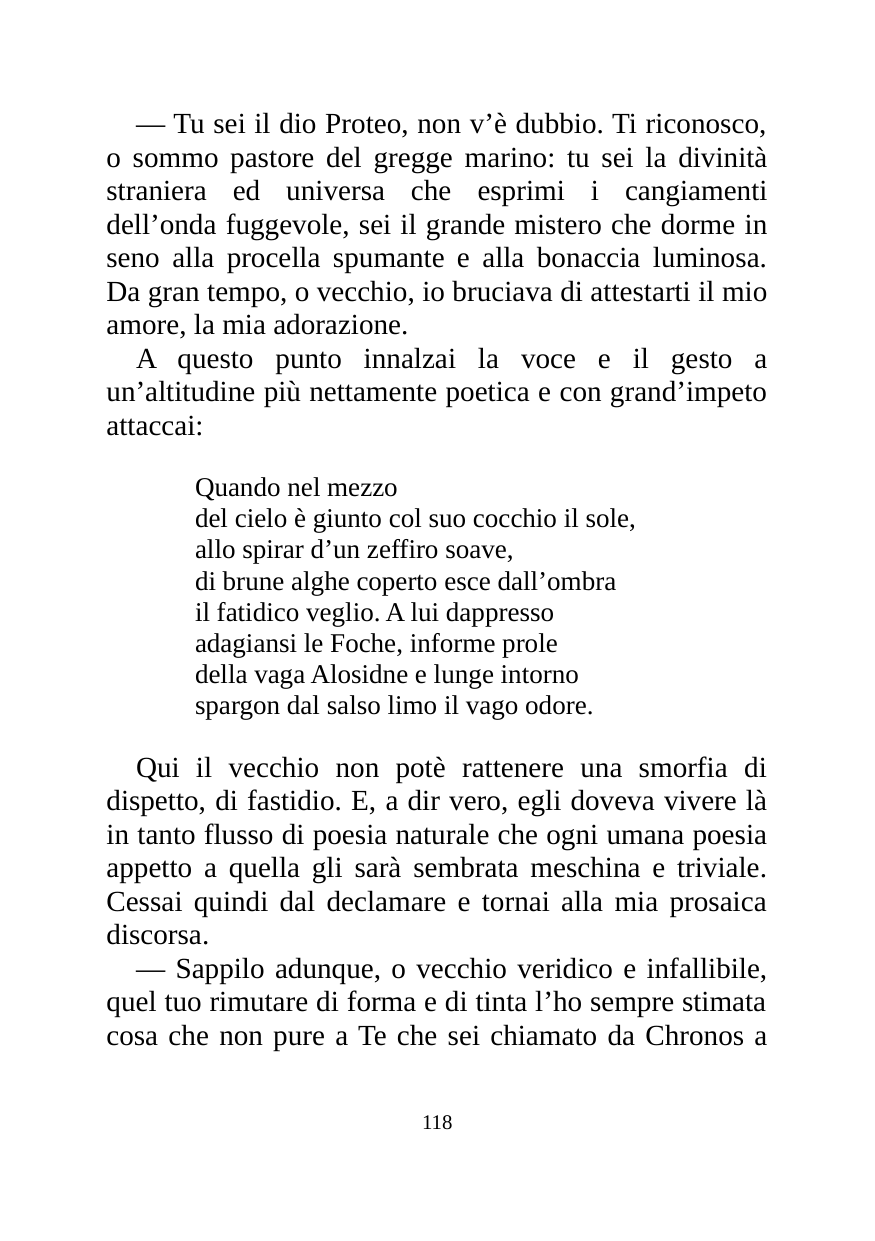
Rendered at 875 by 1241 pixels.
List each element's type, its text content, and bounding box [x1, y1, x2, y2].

text — Sappilo adunque, o vecchio veridico e infallibile, quel tuo rimutare di forma e di tinta l’ho sempre stimata cosa che non pure a Te che sei chiamato da Chronos a [106, 951, 768, 1052]
text — Tu sei il dio Proteo, non v’è dubbio. Ti riconosco, o sommo pastore del gregge marino: tu sei la divinità straniera ed universa che esprimi i cangiamenti dell’onda fuggevole, sei il grande mistero che dorme in seno alla procella spumante e alla bonaccia luminosa. Da gran tempo, o vecchio, io bruciava di attestarti il mio amore, la mia adorazione. [106, 106, 768, 341]
text Quando nel mezzo del cielo è giunto col suo cocchio il sole, allo spirar d’un zeffiro soave, di brune alghe coperto esce dall’ombra il fatidico veglio. A lui dappresso adagiansi le Foche, informe prole della vaga Alosidne e lunge intorno spargon dal salso limo il vago odore. [195, 471, 768, 720]
text A questo punto innalzai la voce e il gesto a un’altitudine più nettamente poetica e con grand’impeto attaccai: [106, 341, 768, 442]
text Qui il vecchio non potè rattenere una smorfia di dispetto, di fastidio. E, a dir vero, egli doveva vivere là in tanto flusso di poesia naturale che ogni umana poesia appetto a quella gli sarà sembrata meschina e triviale. Cessai quindi dal declamare e tornai alla mia prosaica discorsa. [106, 750, 768, 951]
